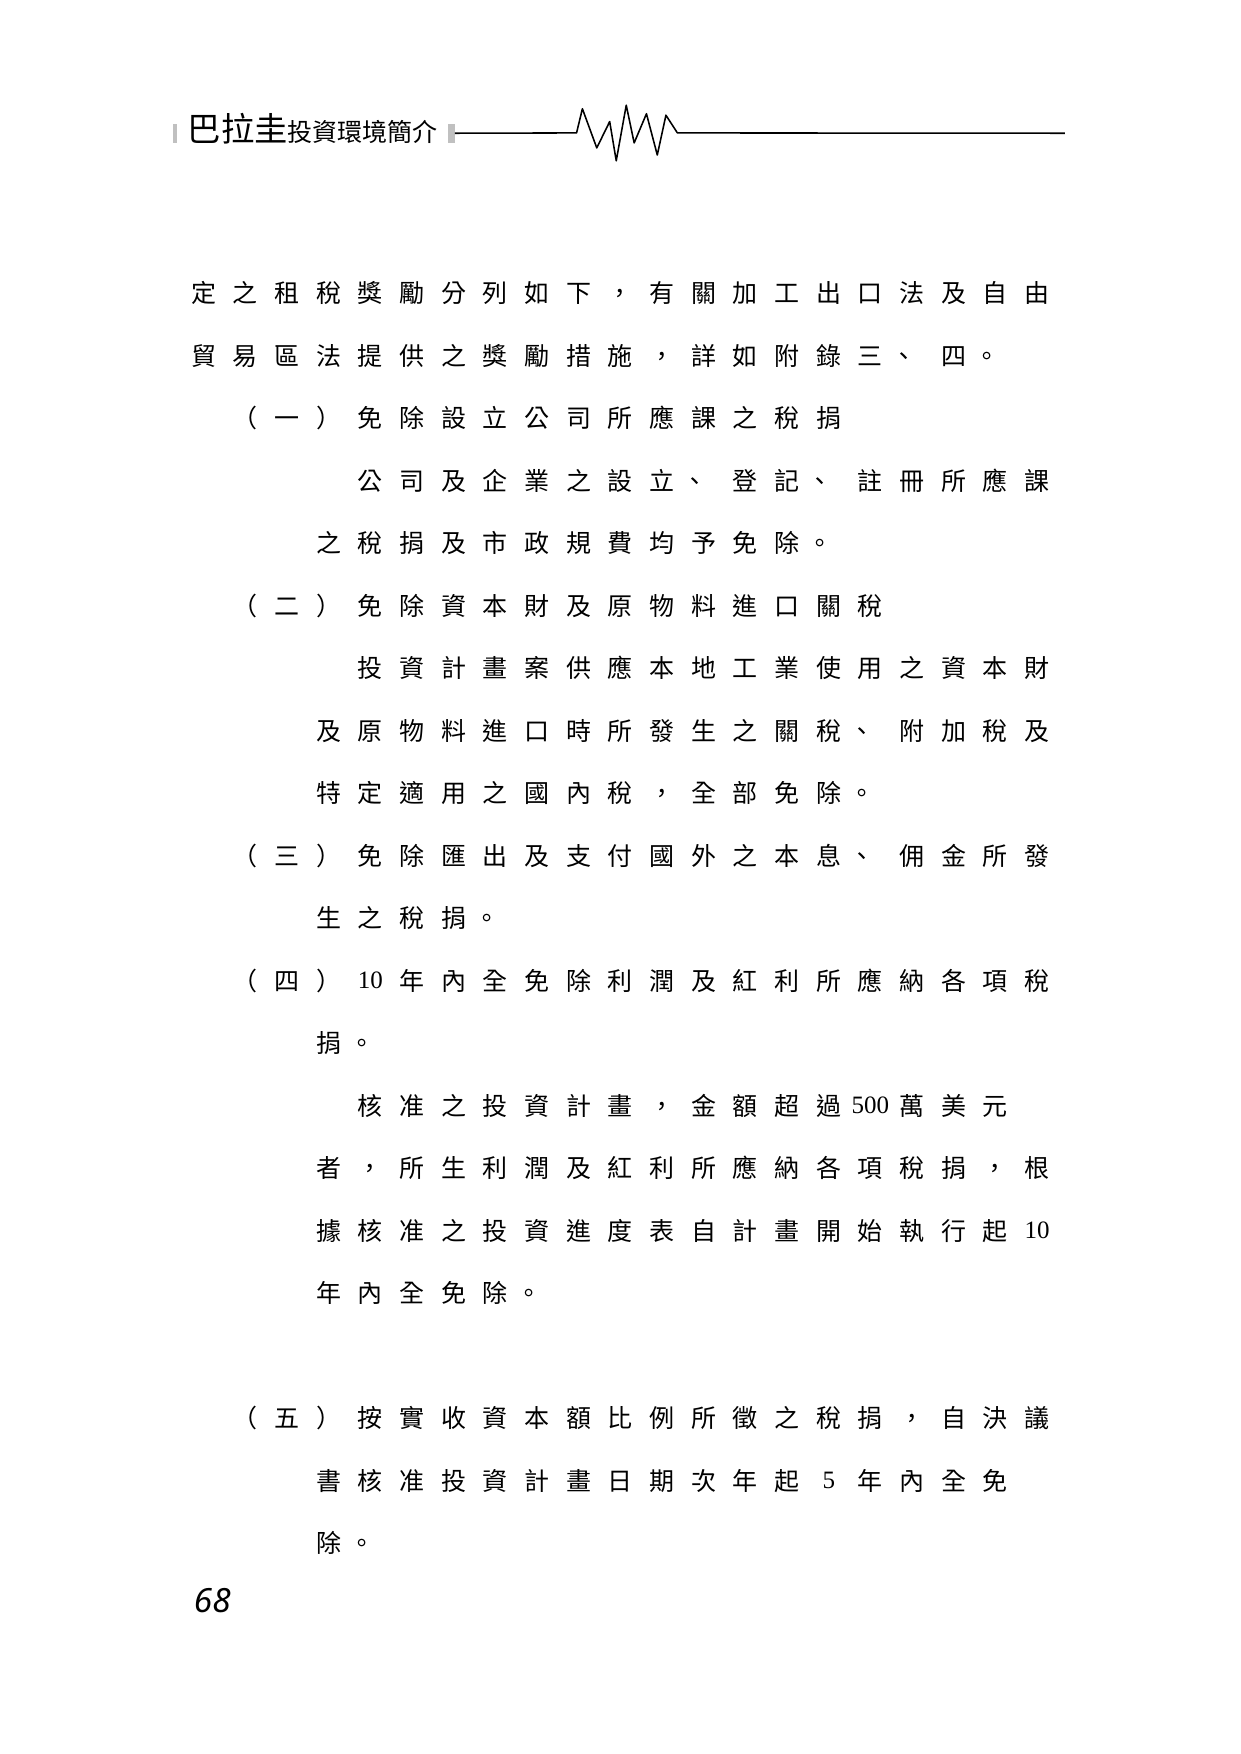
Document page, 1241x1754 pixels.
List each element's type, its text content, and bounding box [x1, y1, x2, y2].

text （二）免除資本財及原物料進口關稅 [207, 563, 1058, 625]
text 公司及企業之設立、登記、註冊所應課之稅捐及市政規費均予免除。 [281, 438, 1058, 563]
text （三）免除匯出及支付國外之本息、佣金所發生之稅捐。 [207, 813, 1058, 938]
text （四）10年內全免除利潤及紅利所應納各項稅捐。 [207, 938, 1058, 1063]
text 核准之投資計畫，金額超過500萬美元者，所生利潤及紅利所應納各項稅捐，根據核准之投資進度表自計畫開始執行起10年內全免除。 [281, 1063, 1058, 1313]
text （五）按實收資本額比例所徵之稅捐，自決議書核准投資計畫日期次年起5年內全免除。 [207, 1375, 1058, 1563]
text 投資計畫案供應本地工業使用之資本財及原物料進口時所發生之關稅、附加稅及特定適用之國內稅，全部免除。 [281, 625, 1058, 813]
text 定之租稅獎勵分列如下，有關加工出口法及自由貿易區法提供之獎勵措施，詳如附錄三、四。 [183, 250, 1058, 375]
text （一）免除設立公司所應課之稅捐 [207, 375, 1058, 438]
